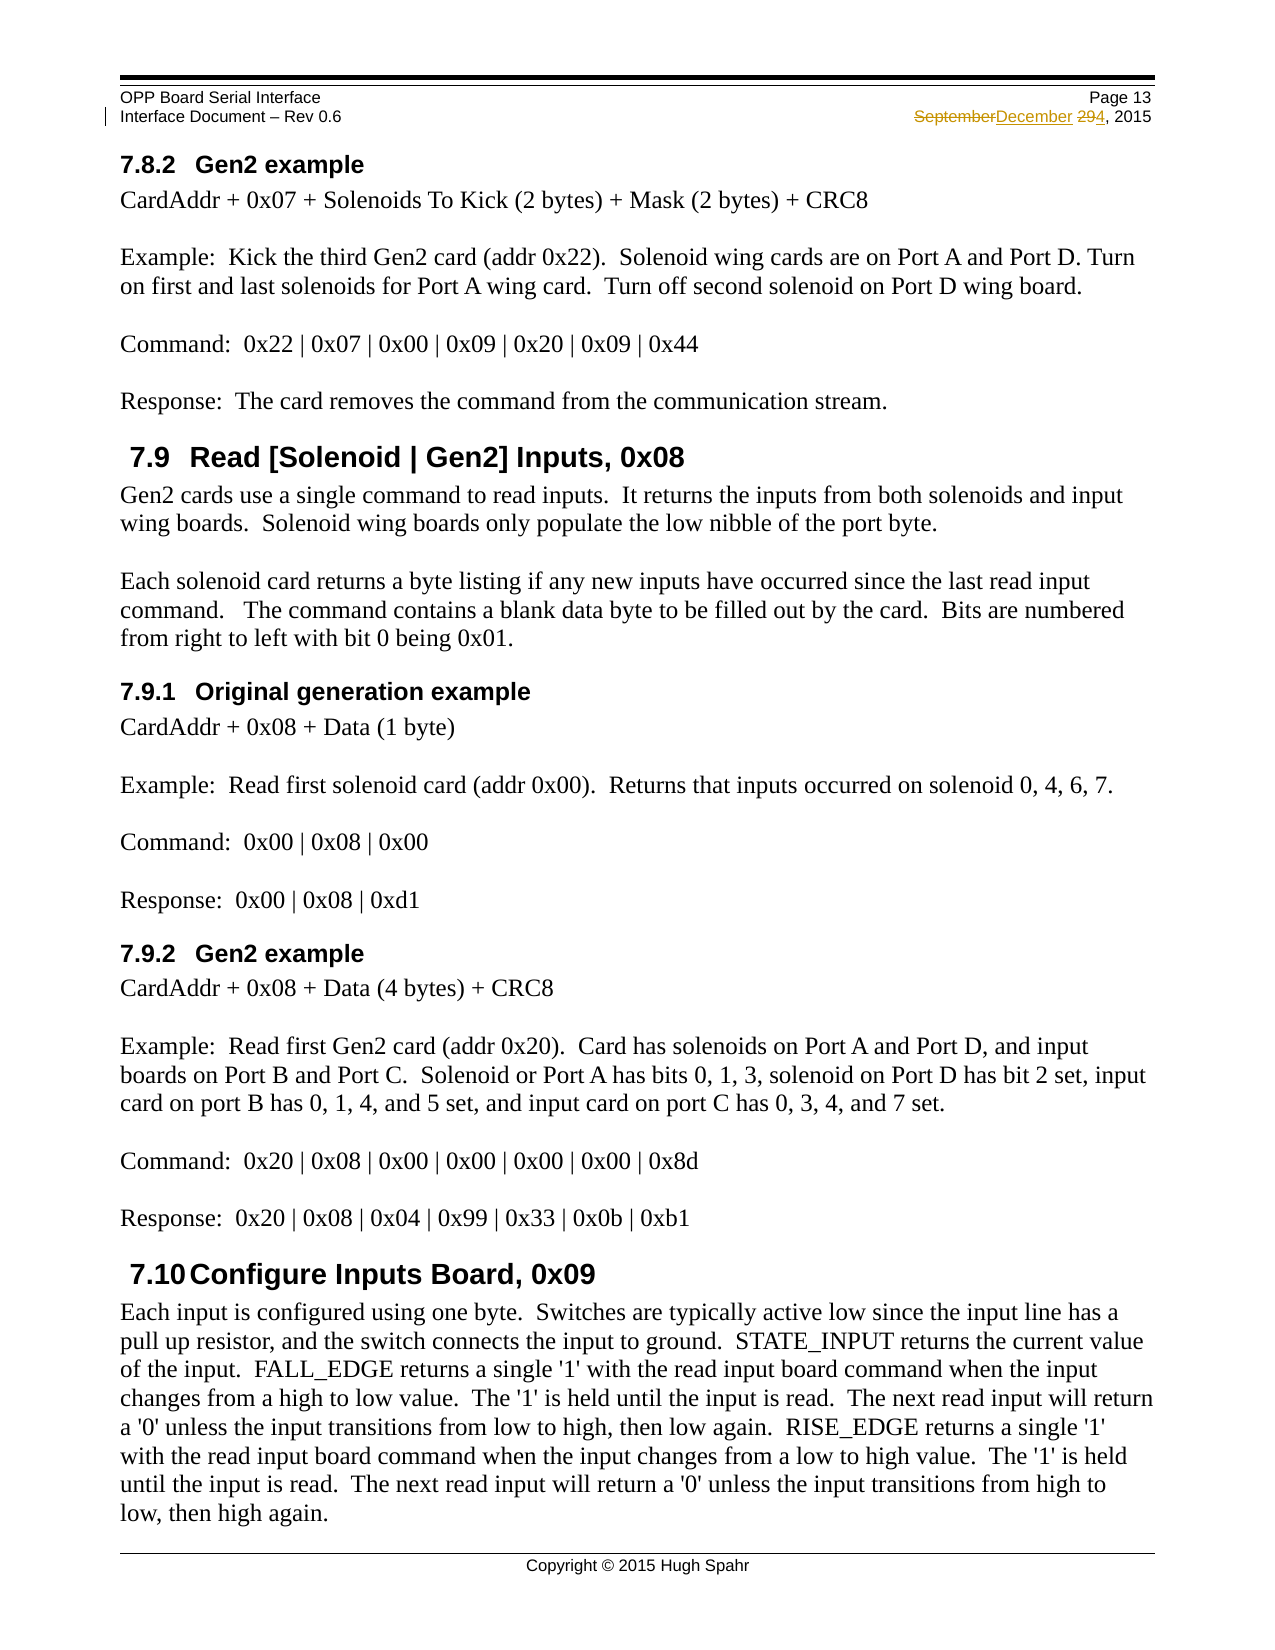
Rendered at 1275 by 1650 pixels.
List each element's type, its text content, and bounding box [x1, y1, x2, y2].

subtitle Configure Inputs Board, 0x09 [129, 1257, 1155, 1291]
text Example: Kick the third Gen2 card (addr 0x22). Solenoid wing cards are on Port A and Port D. Turn on first and last solenoids for Port A wing card. Turn off second solenoid on Port D wing board. [120, 242, 1155, 300]
subtitle Gen2 example [120, 150, 1155, 179]
text Example: Read first solenoid card (addr 0x00). Returns that inputs occurred on solenoid 0, 4, 6, 7. [120, 770, 1155, 798]
text Response: The card removes the command from the communication stream. [120, 386, 1155, 415]
text Command: 0x00 | 0x08 | 0x00 [120, 827, 1155, 856]
text Each input is configured using one byte. Switches are typically active low since the input line has a pull up resistor, and the switch connects the input to ground. STATE_INPUT returns the current value of the input. FALL_EDGE returns a single '1' with the read input board command when the input changes from a high to low value. The '1' is held until the input is read. The next read input will return a '0' unless the input transitions from low to high, then low again. RISE_EDGE returns a single '1' with the read input board command when the input changes from a low to high value. The '1' is held until the input is read. The next read input will return a '0' unless the input transitions from high to low, then high again. [120, 1297, 1155, 1527]
text Example: Read first Gen2 card (addr 0x20). Card has solenoids on Port A and Port D, and input boards on Port B and Port C. Solenoid or Port A has bits 0, 1, 3, solenoid on Port D has bit 2 set, input card on port B has 0, 1, 4, and 5 set, and input card on port C has 0, 3, 4, and 7 set. [120, 1031, 1155, 1117]
text CardAddr + 0x07 + Solenoids To Kick (2 bytes) + Mask (2 bytes) + CRC8 [120, 185, 1155, 214]
subtitle Gen2 example [120, 938, 1155, 967]
text Each solenoid card returns a byte listing if any new inputs have occurred since the last read input command. The command contains a blank data byte to be filled out by the card. Bits are numbered from right to left with bit 0 being 0x01. [120, 566, 1155, 652]
text CardAddr + 0x08 + Data (1 byte) [120, 712, 1155, 741]
subtitle Read [Solenoid | Gen2] Inputs, 0x08 [129, 440, 1155, 473]
text Command: 0x22 | 0x07 | 0x00 | 0x09 | 0x20 | 0x09 | 0x44 [120, 329, 1155, 357]
text Command: 0x20 | 0x08 | 0x00 | 0x00 | 0x00 | 0x00 | 0x8d [120, 1146, 1155, 1175]
text Gen2 cards use a single command to read inputs. It returns the inputs from both solenoids and input wing boards. Solenoid wing boards only populate the low nibble of the port byte. [120, 480, 1155, 537]
text Response: 0x00 | 0x08 | 0xd1 [120, 885, 1155, 913]
text CardAddr + 0x08 + Data (4 bytes) + CRC8 [120, 973, 1155, 1002]
subtitle Original generation example [120, 677, 1155, 706]
text Response: 0x20 | 0x08 | 0x04 | 0x99 | 0x33 | 0x0b | 0xb1 [120, 1203, 1155, 1232]
